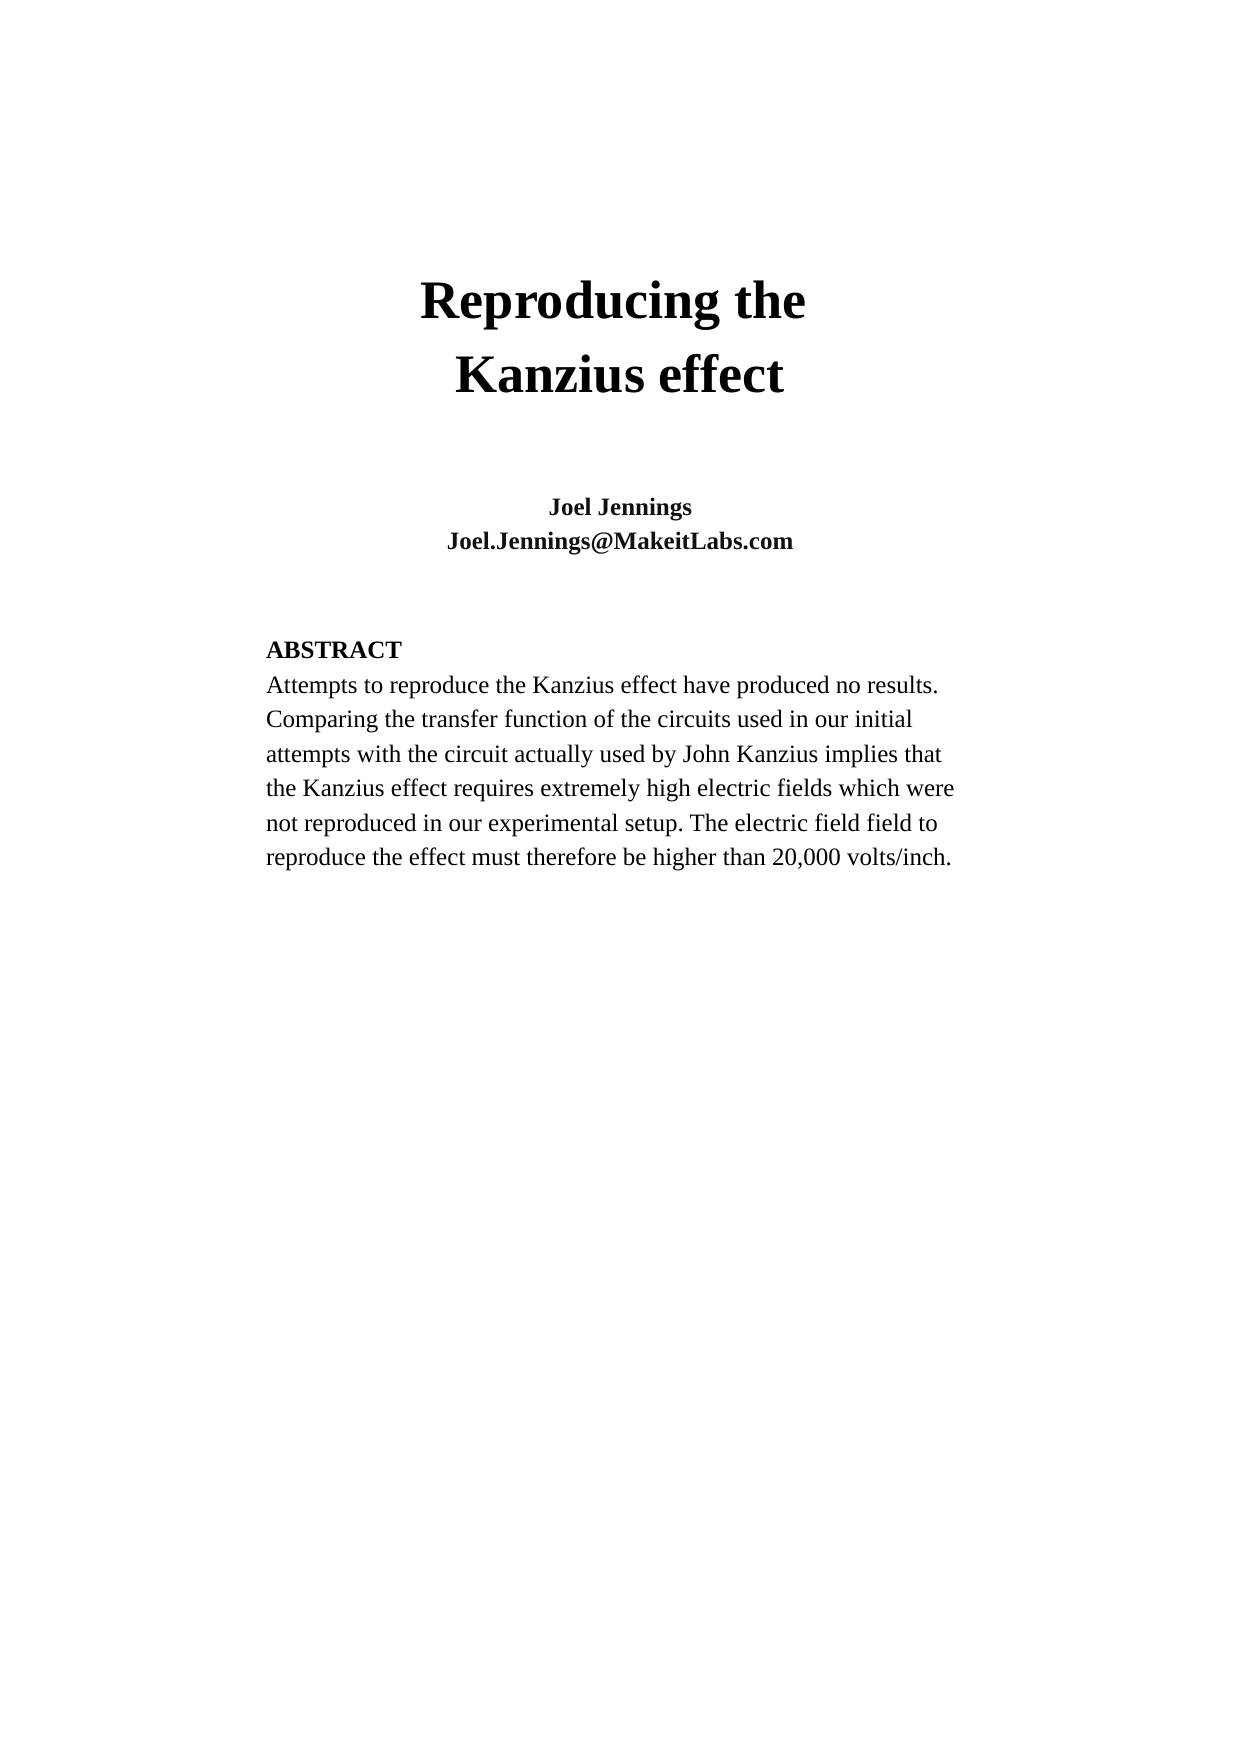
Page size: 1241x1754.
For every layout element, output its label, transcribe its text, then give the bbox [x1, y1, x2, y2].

text Kanzius effect [266, 342, 974, 404]
text Attempts to reproduce the Kanzius effect have produced no results. Comparing the transfer function of the circuits used in our initial attempts with the circuit actually used by John Kanzius implies that the Kanzius effect requires extremely high electric fields which were not reproduced in our experimental setup. The electric field field to reproduce the effect must therefore be higher than 20,000 volts/inch. [266, 670, 974, 871]
text Joel Jennings [266, 492, 974, 520]
text Reproducing the [266, 267, 974, 330]
text Abstract [266, 635, 974, 664]
text Joel.Jennings@MakeitLabs.com [266, 526, 974, 555]
